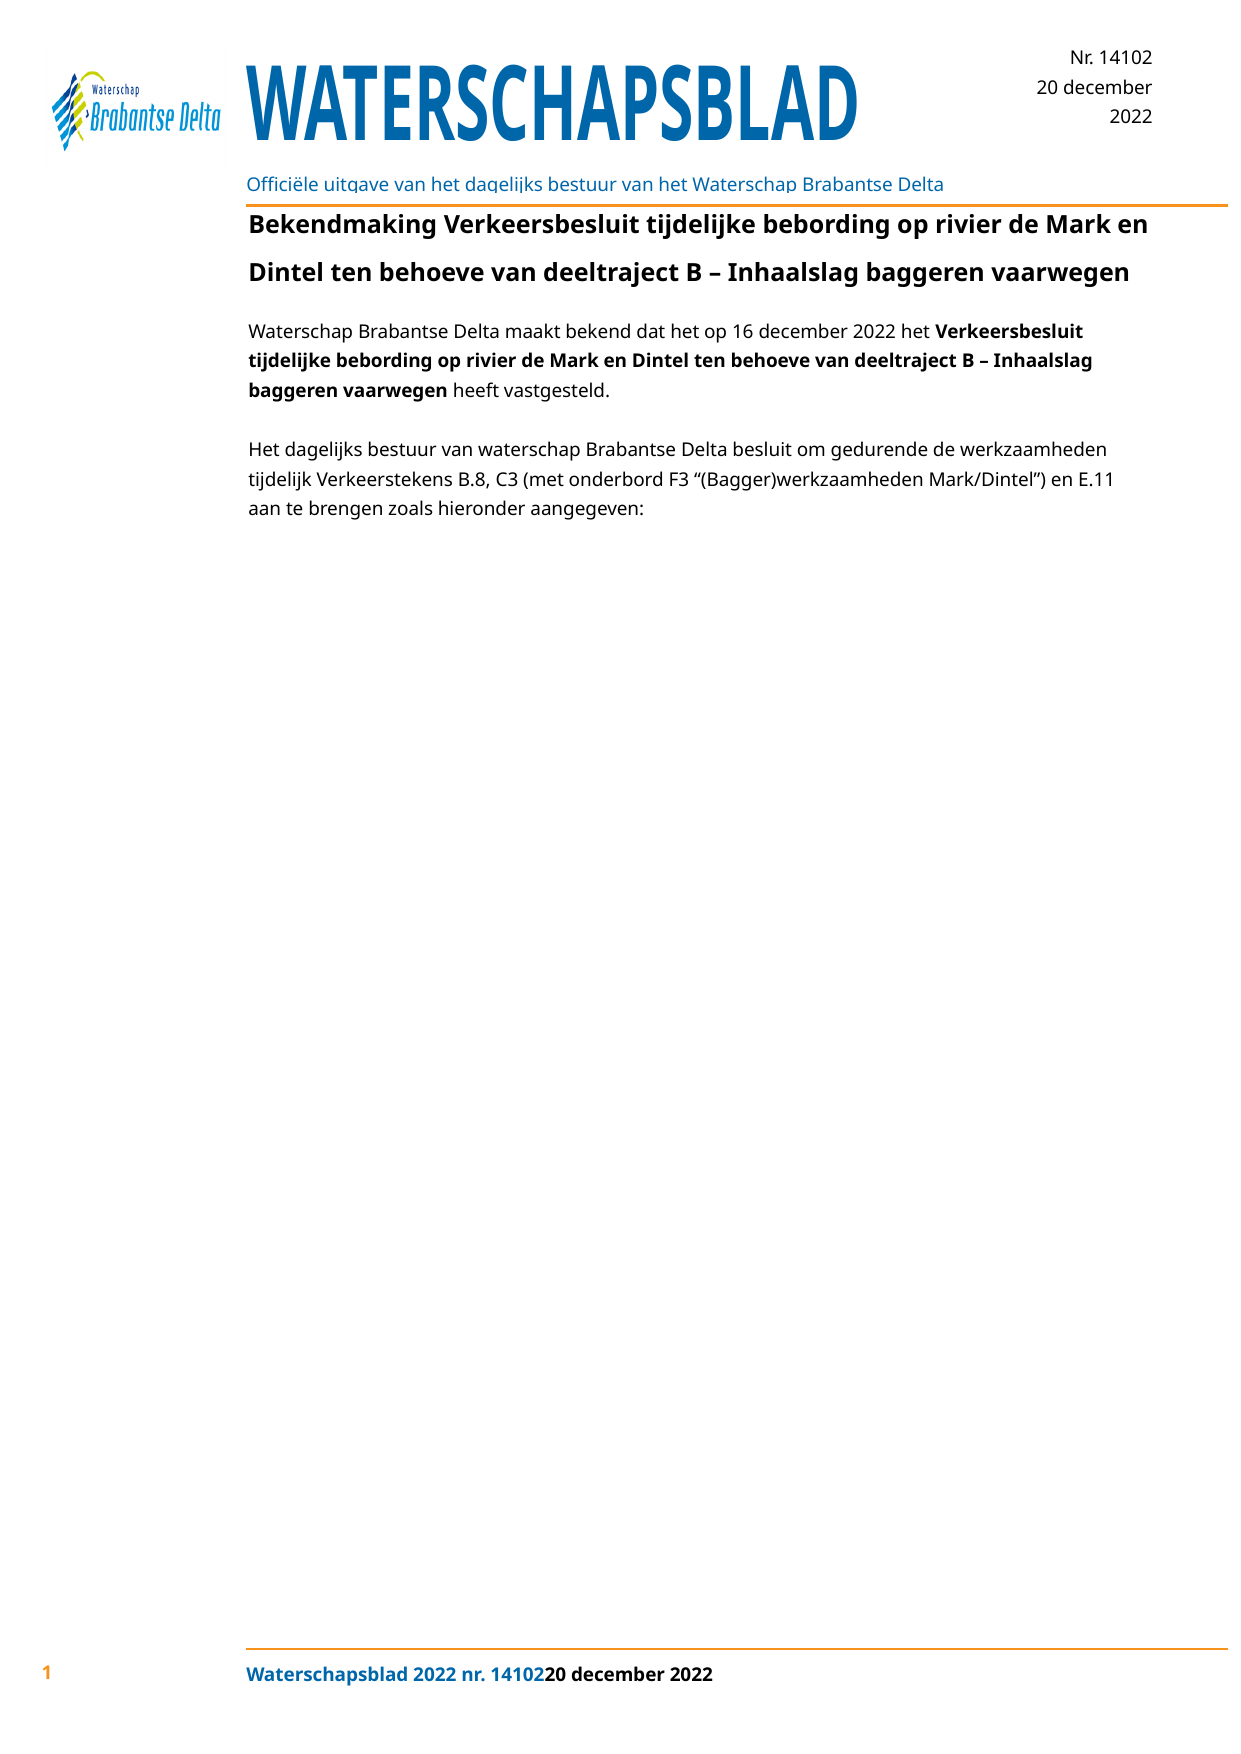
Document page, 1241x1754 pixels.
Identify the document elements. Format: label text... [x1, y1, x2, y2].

text Het dagelijks bestuur van waterschap Brabantse Delta besluit om gedurende de werkzaamheden tijdelijk Verkeerstekens B.8, C3 (met onderbord F3 “(Bagger)werkzaamheden Mark/Dintel”) en E.11 aan te brengen zoals hieronder aangegeven: [248, 436, 1152, 521]
text Bekendmaking Verkeersbesluit tijdelijke bebording op rivier de Mark en Dintel ten behoeve van deeltraject B – Inhaalslag baggeren vaarwegen [248, 207, 1152, 288]
picture [41, 47, 231, 172]
text Waterschap Brabantse Delta maakt bekend dat het op 16 december 2022 het Verkeersbesluit tijdelijke bebording op rivier de Mark en Dintel ten behoeve van deeltraject B – Inhaalslag baggeren vaarwegen heeft vastgesteld. [248, 318, 1152, 403]
